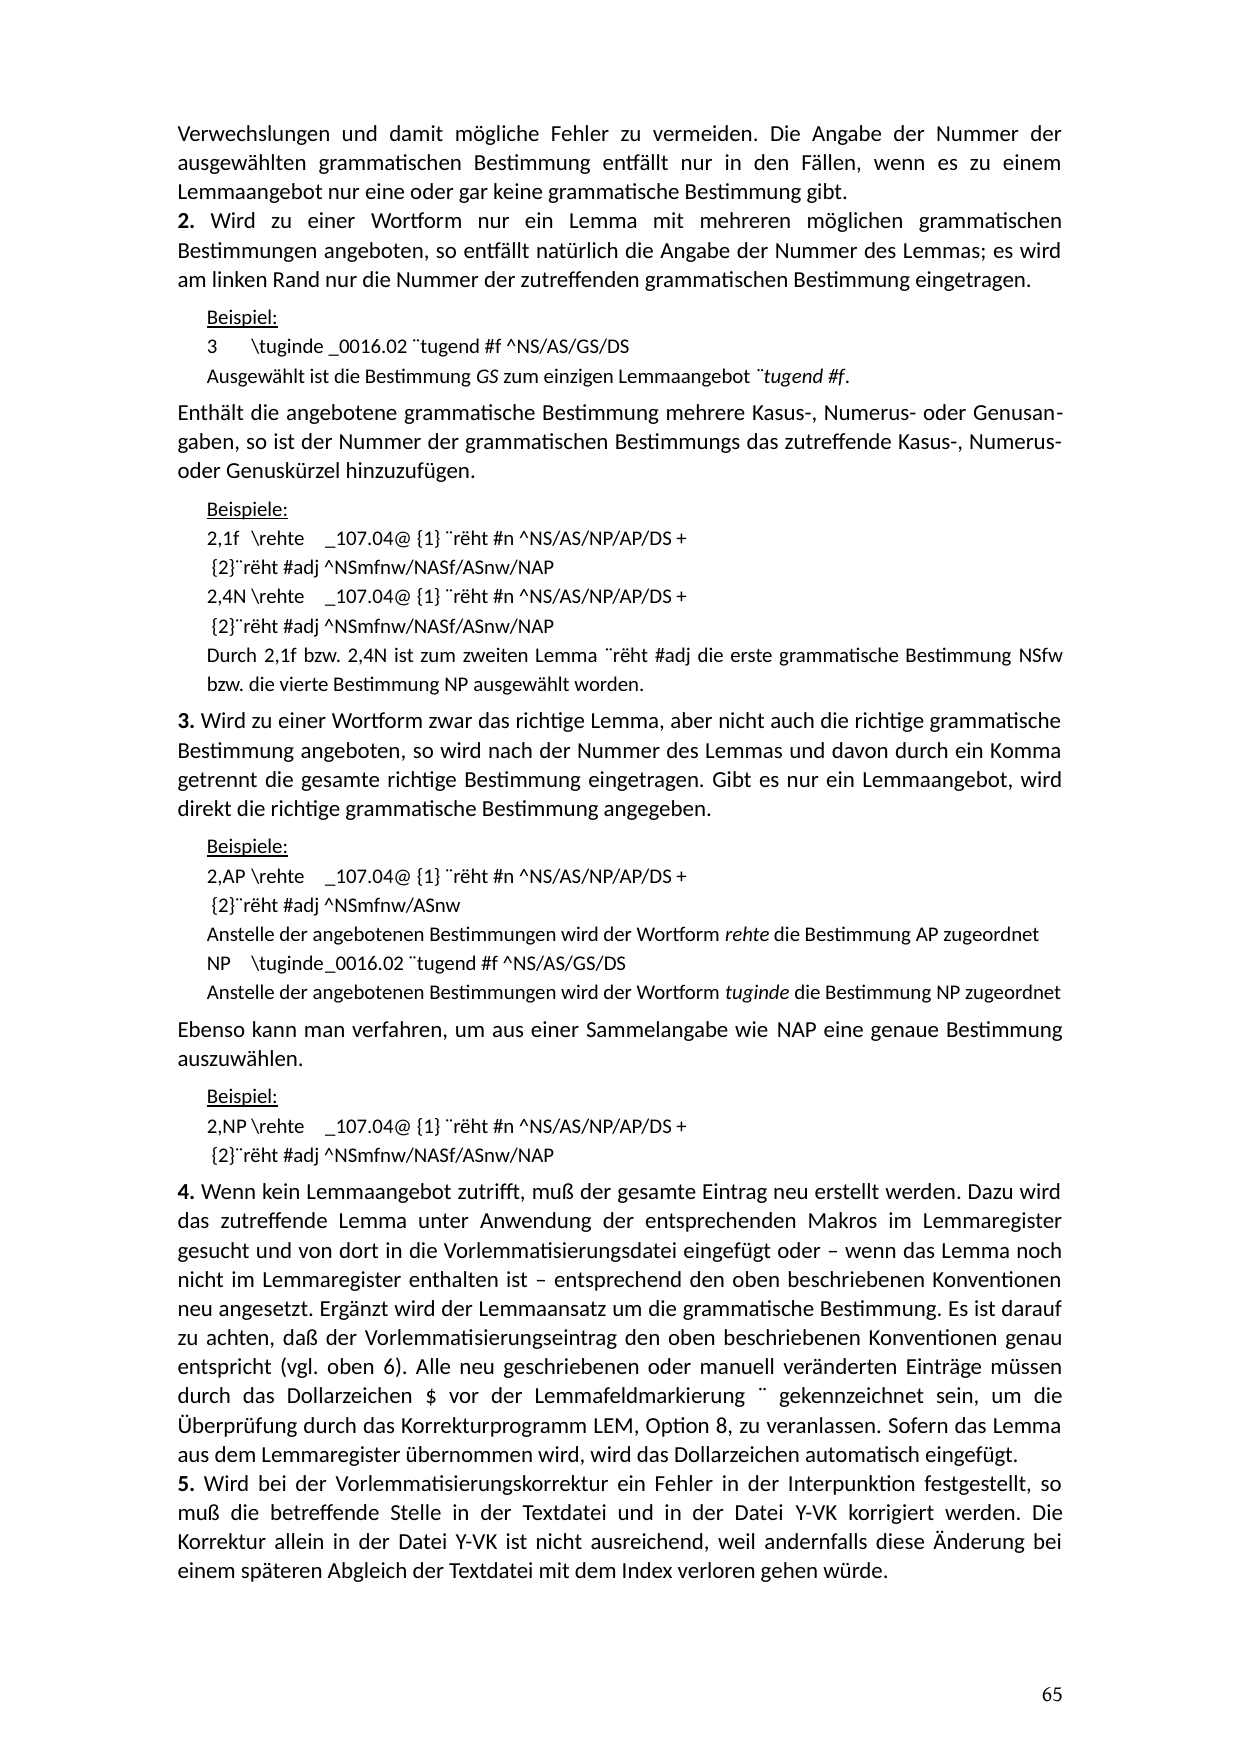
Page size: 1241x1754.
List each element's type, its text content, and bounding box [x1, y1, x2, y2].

subtitle Beispiel: [207, 301, 1063, 331]
text 3. Wird zu einer Wortform zwar das richtige Lemma, aber nicht auch die richtige grammatische Bestimmung angeboten, so wird nach der Nummer des Lemmas und davon durch ein Komma getrennt die gesamte richtige Bestimmung eingetragen. Gibt es nur ein Lemmaangebot, wird direkt die richtige grammatische Bestimmung angegeben. [177, 706, 1063, 822]
subtitle Beispiel: [207, 1081, 1063, 1110]
text Anstelle der angebotenen Bestimmungen wird der Wortform rehte die Bestimmung AP zugeordnet [207, 918, 1063, 947]
text Durch 2,1f bzw. 2,4N ist zum zweiten Lemma ¨rëht #adj die erste grammatische Bestimmung NSfw bzw. die vierte Bestimmung NP ausgewählt worden. [207, 639, 1063, 697]
text {2}¨rëht #adj ^NSmfnw/NASf/ASnw/NAP [207, 1139, 1063, 1168]
text {2}¨rëht #adj ^NSmfnw/ASnw [207, 889, 1063, 918]
subtitle Beispiele: [207, 493, 1063, 522]
text Ebenso kann man verfahren, um aus einer Sammelangabe wie NAP eine genaue Bestimmung auszuwählen. [177, 1014, 1063, 1072]
text Verwechslungen und damit mögliche Fehler zu vermeiden. Die Angabe der Nummer der ausgewählten grammatischen Bestimmung entfällt nur in den Fällen, wenn es zu einem Lemmaangebot nur eine oder gar keine grammatische Bestimmung gibt. [177, 118, 1063, 206]
text {2}¨rëht #adj ^NSmfnw/NASf/ASnw/NAP [207, 610, 1063, 639]
text 2,NP \rehte _107.04@ {1} ¨rëht #n ^NS/AS/NP/AP/DS + [207, 1110, 1063, 1139]
text 4. Wenn kein Lemmaangebot zutrifft, muß der gesamte Eintrag neu erstellt werden. Dazu wird das zutreffende Lemma unter Anwendung der entsprechenden Makros im Lemmaregister gesucht und von dort in die Vorlemmatisierungsdatei eingefügt oder – wenn das Lemma noch nicht im Lemmaregister enthalten ist – entsprechend den oben beschriebenen Konventionen neu angesetzt. Ergänzt wird der Lemmaansatz um die grammatische Bestimmung. Es ist darauf zu achten, daß der Vorlemmati­sie­rungs­­eintrag den oben beschriebenen Konventionen genau entspricht (vgl. oben 6). Alle neu geschriebenen oder manuell veränderten Einträge müssen durch das Dollarzeichen $ vor der Lemmafeldmarkierung ¨ gekennzeichnet sein, um die Überprüfung durch das Korrekturprogramm LEM, Option 8, zu veranlassen. Sofern das Lemma aus dem Lemmaregister übernommen wird, wird das Dollarzeichen automatisch eingefügt. [177, 1176, 1063, 1468]
text 2. Wird zu einer Wortform nur ein Lemma mit mehreren möglichen grammatischen Bestimmungen angeboten, so entfällt natürlich die Angabe der Nummer des Lemmas; es wird am linken Rand nur die Nummer der zutreffenden grammatischen Bestimmung eingetragen. [177, 206, 1063, 293]
text 5. Wird bei der Vorlemmatisierungskorrektur ein Fehler in der Interpunktion festgestellt, so muß die betreffende Stelle in der Textdatei und in der Datei Y-VK korrigiert werden. Die Korrektur allein in der Datei Y-VK ist nicht ausreichend, weil andernfalls diese Änderung bei einem späteren Abgleich der Textdatei mit dem Index verloren gehen würde. [177, 1468, 1063, 1585]
text Ausgewählt ist die Bestimmung GS zum einzigen Lemmaangebot ¨tugend #f. [207, 360, 1063, 389]
text Enthält die angebotene grammatische Bestimmung mehrere Kasus-, Numerus- oder Genusan­gaben, so ist der Nummer der grammatischen Bestimmungs das zutreffende Kasus-, Numerus- oder Genuskürzel hinzuzufügen. [177, 397, 1063, 485]
text {2}¨rëht #adj ^NSmfnw/NASf/ASnw/NAP [207, 551, 1063, 581]
text 2,4N \rehte _107.04@ {1} ¨rëht #n ^NS/AS/NP/AP/DS + [207, 581, 1063, 610]
text NP \tuginde _0016.02 ¨tugend #f ^NS/AS/GS/DS [207, 947, 1063, 976]
text 3 \tuginde _0016.02 ¨tugend #f ^NS/AS/GS/DS [207, 331, 1063, 360]
text 2,AP \rehte _107.04@ {1} ¨rëht #n ^NS/AS/NP/AP/DS + [207, 860, 1063, 889]
text Anstelle der angebotenen Bestimmungen wird der Wortform tuginde die Bestimmung NP zugeordnet [207, 976, 1063, 1006]
text 2,1f \rehte _107.04@ {1} ¨rëht #n ^NS/AS/NP/AP/DS + [207, 522, 1063, 551]
subtitle Beispiele: [207, 831, 1063, 860]
